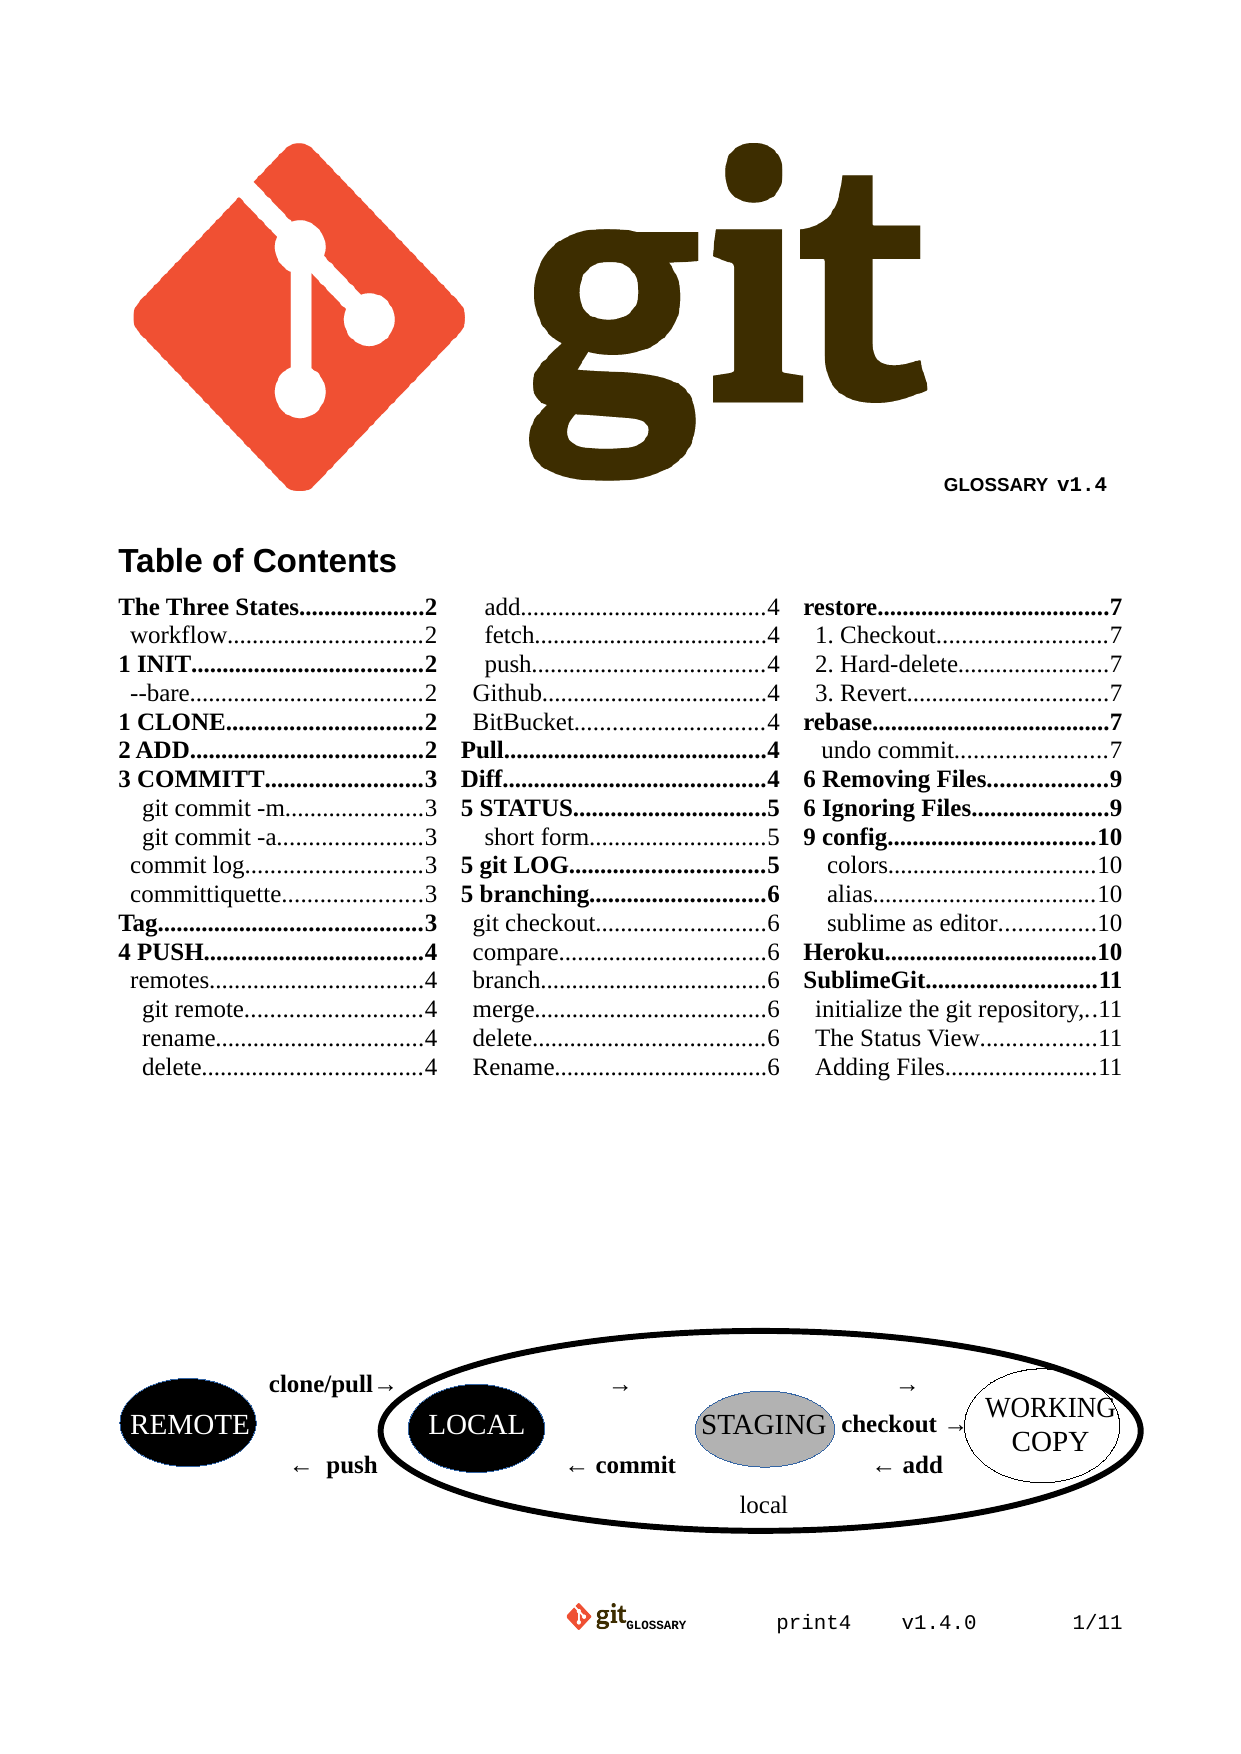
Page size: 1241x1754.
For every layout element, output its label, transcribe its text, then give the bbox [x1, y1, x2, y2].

text rename 4 [142, 1023, 437, 1052]
text Diff 4 [461, 764, 779, 793]
text sublime as editor 10 [827, 908, 1122, 937]
text 4 PUSH 4 [118, 937, 437, 966]
text The Status View 11 [815, 1023, 1122, 1052]
table_cell [261, 1484, 405, 1524]
text commit log 3 [130, 851, 437, 879]
table_header → [548, 1364, 692, 1404]
table_header → [835, 1364, 979, 1404]
table_cell ← add [835, 1444, 979, 1484]
text colors 10 [827, 851, 1122, 879]
text --bare 2 [130, 678, 437, 707]
table_header clone/pull→ [261, 1364, 405, 1404]
text 6 Removing Files 9 [803, 764, 1122, 793]
table_header LOCAL [405, 1364, 548, 1484]
text 2 ADD 2 [118, 736, 437, 764]
text branch 6 [472, 966, 779, 994]
picture [133, 143, 928, 491]
text 1 INIT 2 [118, 649, 437, 678]
text merge 6 [472, 994, 779, 1023]
text 6 Ignoring Files 9 [803, 793, 1122, 822]
text 1 CLONE 2 [118, 707, 437, 736]
text 9 config 10 [803, 822, 1122, 851]
text 3 COMMITT 3 [118, 764, 437, 793]
text push 4 [484, 649, 779, 678]
text initialize the git repository, 11 [815, 994, 1122, 1023]
text git commit -a 3 [142, 822, 437, 851]
title GLOSSARY v1.4 [118, 143, 1122, 503]
text SublimeGit 11 [803, 966, 1122, 994]
table_cell [548, 1404, 692, 1444]
text workflow 2 [130, 621, 437, 649]
text git commit -m 3 [142, 793, 437, 822]
table_cell [118, 1484, 261, 1524]
table_cell ← push [261, 1444, 405, 1484]
text fetch 4 [484, 621, 779, 649]
table_header STAGING [692, 1364, 835, 1484]
table_cell [384, 1404, 405, 1444]
table_cell [405, 1484, 588, 1524]
text git checkout 6 [472, 908, 779, 937]
text 1. Checkout 7 [815, 621, 1122, 649]
table_cell local [450, 1484, 1072, 1524]
text compare 6 [472, 937, 779, 966]
text 2. Hard-delete 7 [815, 649, 1122, 678]
text 5 STATUS 5 [461, 793, 779, 822]
text Rename 6 [472, 1052, 779, 1081]
table_header WORKING COPY [979, 1364, 1122, 1484]
text Heroku 10 [803, 937, 1122, 966]
text rebase 7 [803, 707, 1122, 736]
text alias 10 [827, 879, 1122, 908]
table_cell [933, 1484, 1122, 1524]
text 5 git LOG 5 [461, 851, 779, 879]
text Github 4 [472, 678, 779, 707]
text The Three States 2 [118, 592, 437, 621]
text Tag 3 [118, 908, 437, 937]
table_header REMOTE [118, 1364, 261, 1484]
subtitle Table of Contents [118, 541, 1122, 579]
text delete 6 [472, 1023, 779, 1052]
text restore 7 [803, 592, 1122, 621]
text BitBucket 4 [472, 707, 779, 736]
picture [566, 1603, 627, 1630]
text short form 5 [484, 822, 779, 851]
text 5 branching 6 [461, 879, 779, 908]
text undo commit 7 [815, 736, 1122, 764]
text committiquette 3 [130, 879, 437, 908]
text remotes 4 [130, 966, 437, 994]
text add 4 [484, 592, 779, 621]
text Pull 4 [461, 736, 779, 764]
table_cell [261, 1404, 389, 1444]
table_cell checkout → [835, 1404, 979, 1444]
text delete 4 [142, 1052, 437, 1081]
text git remote 4 [142, 994, 437, 1023]
text 3. Revert 7 [815, 678, 1122, 707]
text Adding Files 11 [815, 1052, 1122, 1081]
table_cell ← commit [548, 1444, 692, 1484]
